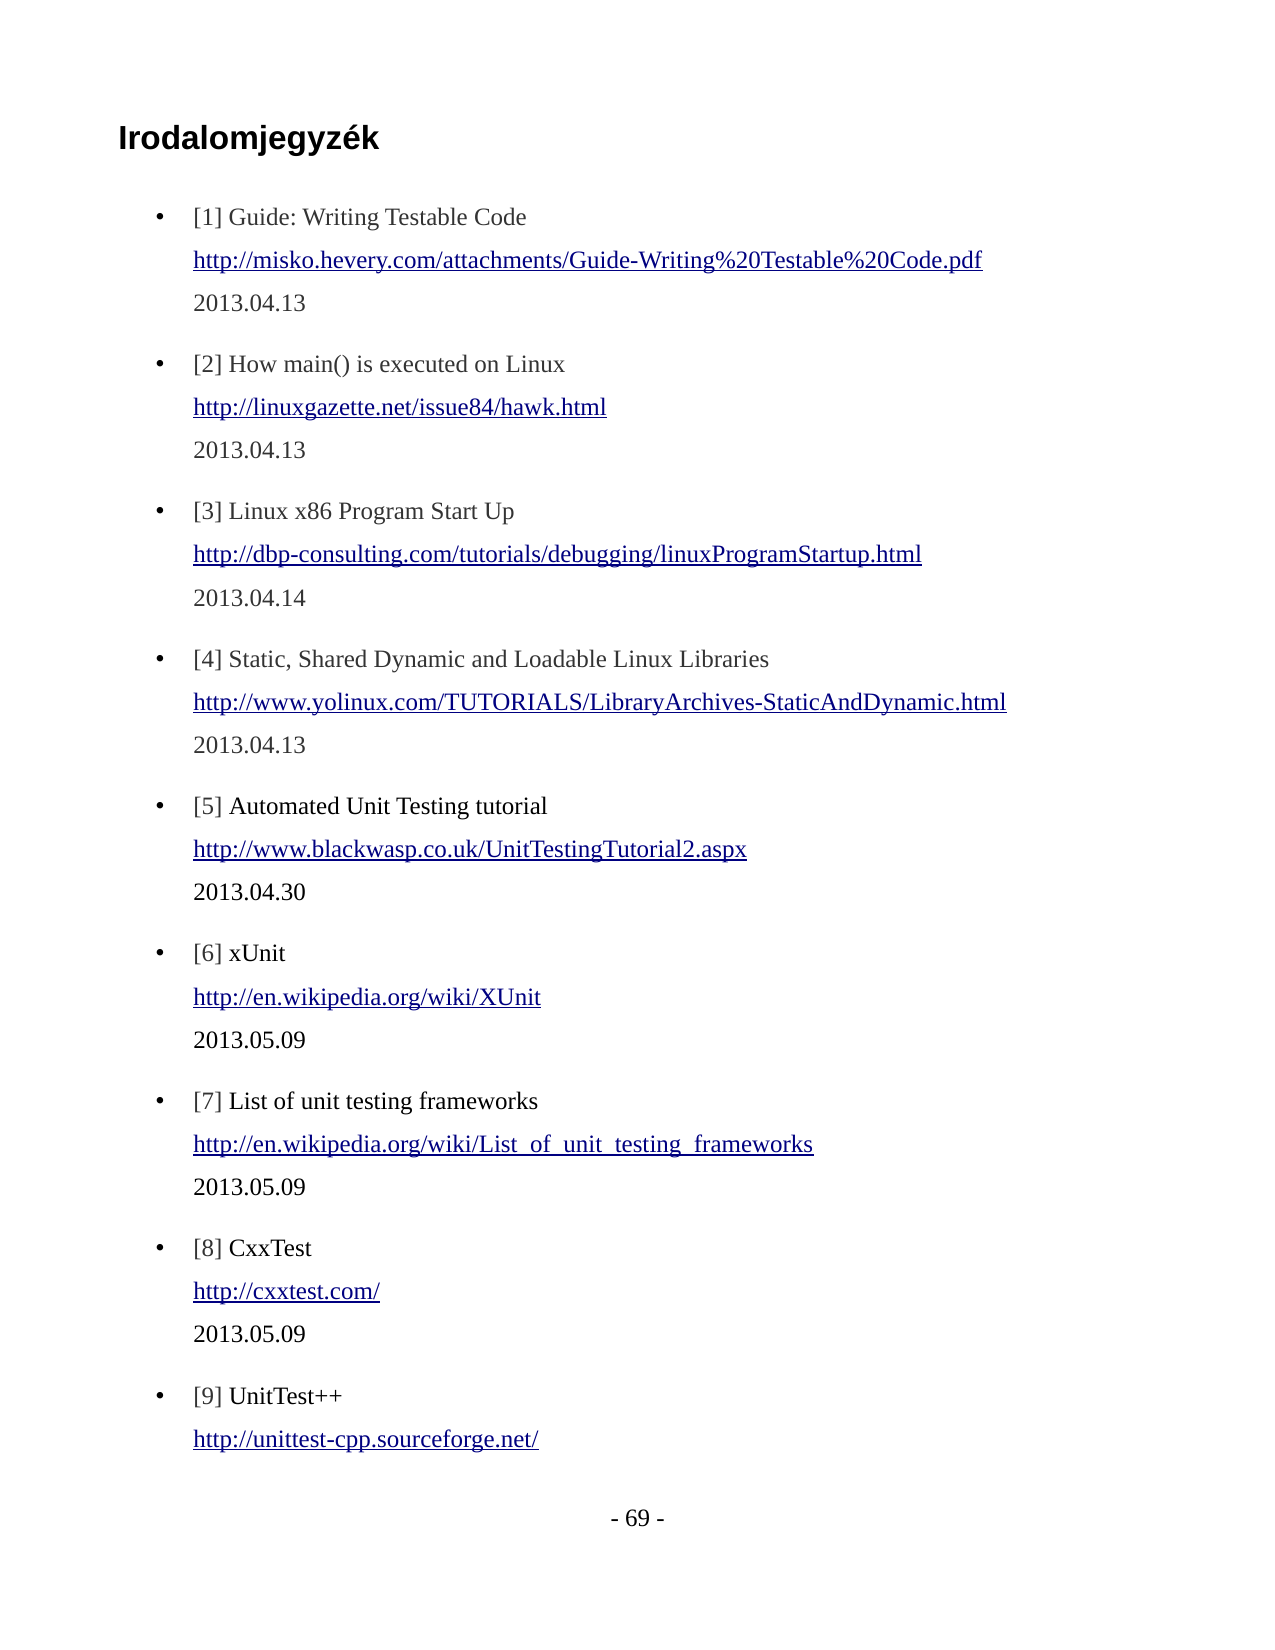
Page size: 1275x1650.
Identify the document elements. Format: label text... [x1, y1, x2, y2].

list [9] UnitTest++ http://unittest-cpp.sourceforge.net/ [156, 1381, 1157, 1453]
subtitle Irodalomjegyzék [118, 118, 1157, 157]
list [3] Linux x86 Program Start Up http://dbp-consulting.com/tutorials/debugging/linuxProgramStartup.html 2013.04.14 [156, 496, 1157, 611]
list [2] How main() is executed on Linux http://linuxgazette.net/issue84/hawk.html 2013.04.13 [156, 349, 1157, 464]
list [4] Static, Shared Dynamic and Loadable Linux Libraries http://www.yolinux.com/TUTORIALS/LibraryArchives-StaticAndDynamic.html 2013.04.13 [156, 644, 1157, 759]
list [7] List of unit testing frameworks http://en.wikipedia.org/wiki/List_of_unit_testing_frameworks 2013.05.09 [156, 1086, 1157, 1201]
list [8] CxxTest http://cxxtest.com/ 2013.05.09 [156, 1233, 1157, 1348]
list [5] Automated Unit Testing tutorial http://www.blackwasp.co.uk/UnitTestingTutorial2.aspx 2013.04.30 [156, 791, 1157, 906]
list [6] xUnit http://en.wikipedia.org/wiki/XUnit 2013.05.09 [156, 938, 1157, 1053]
list [1] Guide: Writing Testable Code http://misko.hevery.com/attachments/Guide-Writing%20Testable%20Code.pdf 2013.04.13 [156, 202, 1157, 317]
